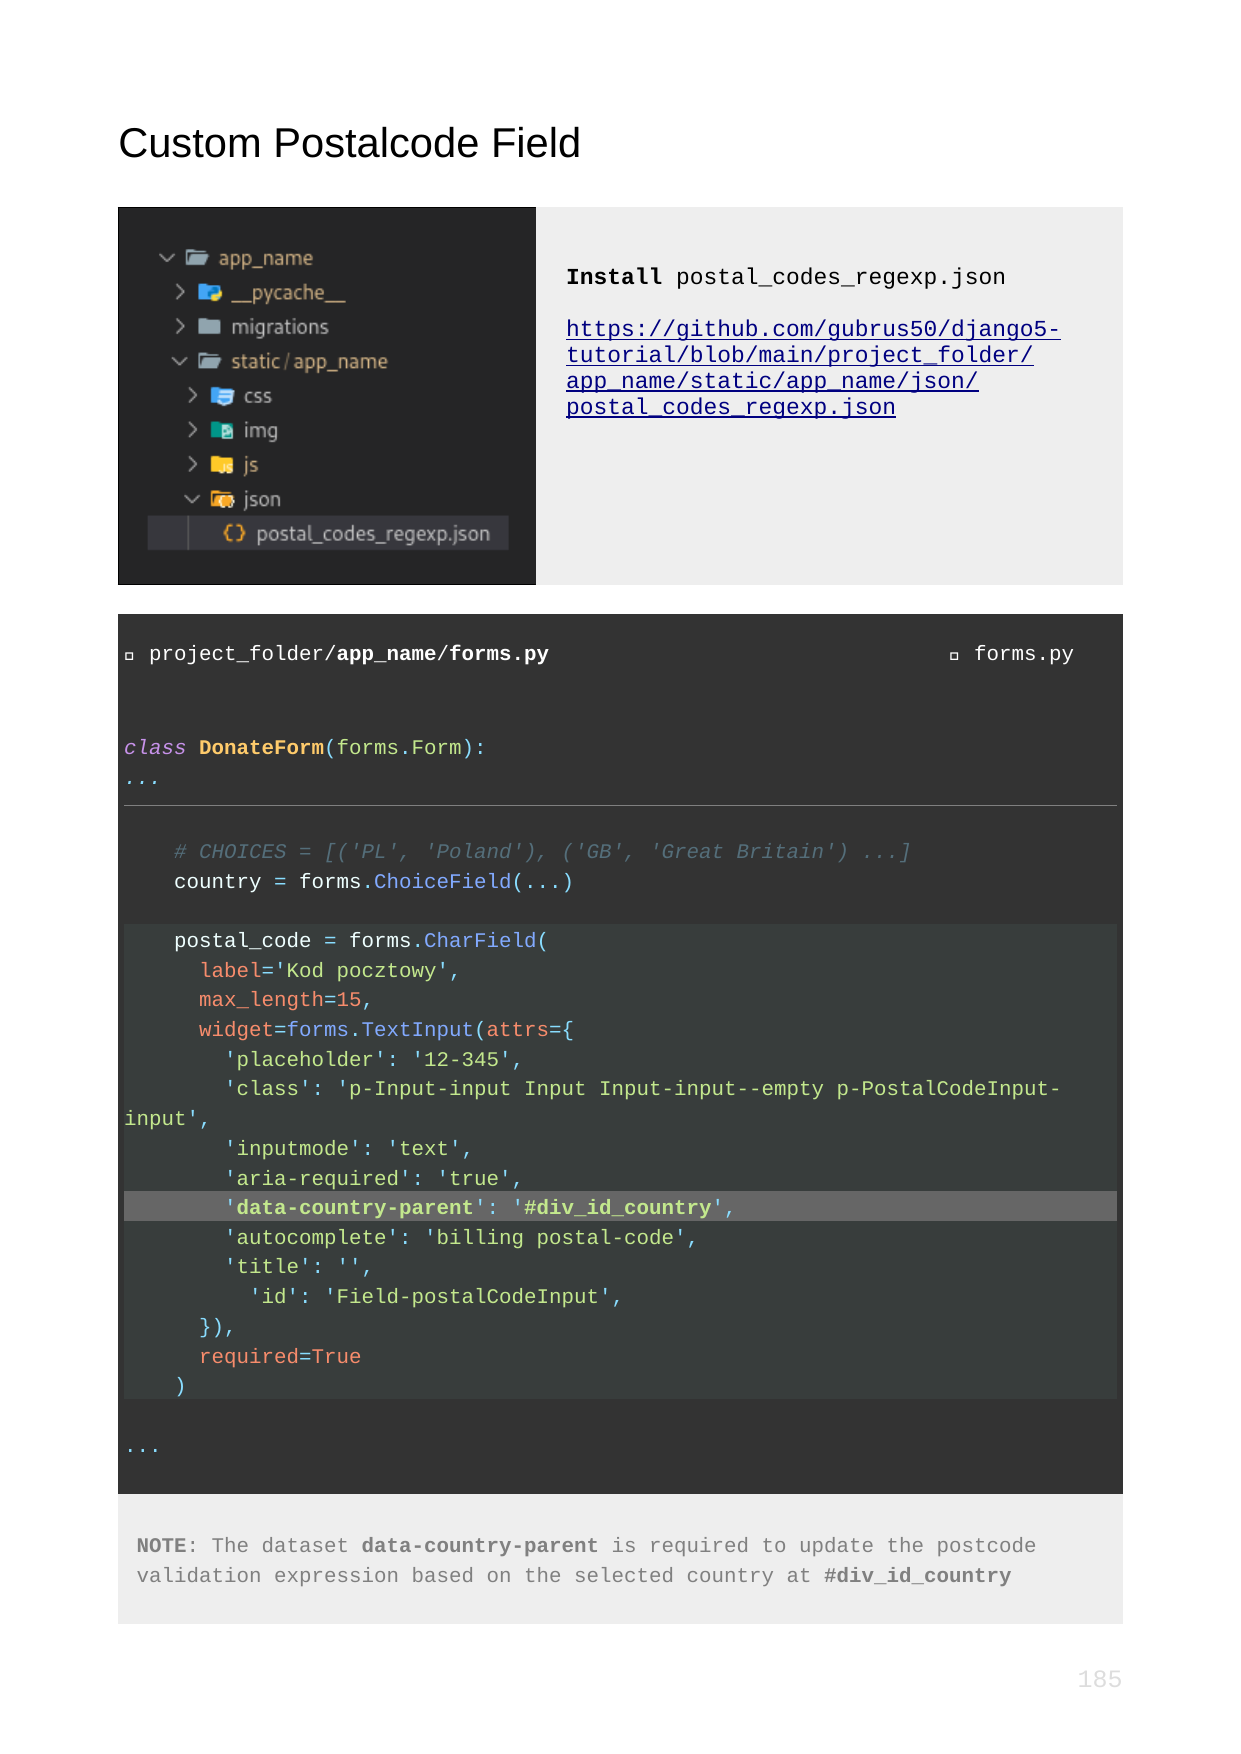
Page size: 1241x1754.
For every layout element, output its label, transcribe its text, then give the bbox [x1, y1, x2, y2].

subtitle Custom Postalcode Field [118, 118, 1122, 166]
table_cell class DonateForm(forms.Form): ... # CHOICES = [('PL', 'Poland'), ('GB', 'Great Britain') ...] country = forms.ChoiceField(...) postal_code = forms.CharField( label='Kod pocztowy', max_length=15, widget=forms.TextInput(attrs={ 'placeholder': '12-345', 'class': 'p-Input-input Input Input-input--empty p-PostalCodeInput-input', 'inputmode': 'text', 'aria-required': 'true', 'data-country-parent': '#div_id_country', 'autocomplete': 'billing postal-code', 'title': '', 'id': 'Field-postalCodeInput', }), required=True ) ... [118, 696, 1123, 1494]
table_header 📝 project_folder/app_name/forms.py 🐍 forms.py [118, 614, 1123, 696]
table_header Install postal_codes_regexp.json https://github.com/gubrus50/django5-tutorial/blob/main/project_folder/app_name/static/app_name/json/postal_codes_regexp.json [537, 208, 1122, 584]
picture [147, 237, 509, 555]
table_cell NOTE: The dataset data-country-parent is required to update the postcode validation expression based on the selected country at #div_id_country [118, 1494, 1123, 1624]
table_header [119, 208, 536, 584]
